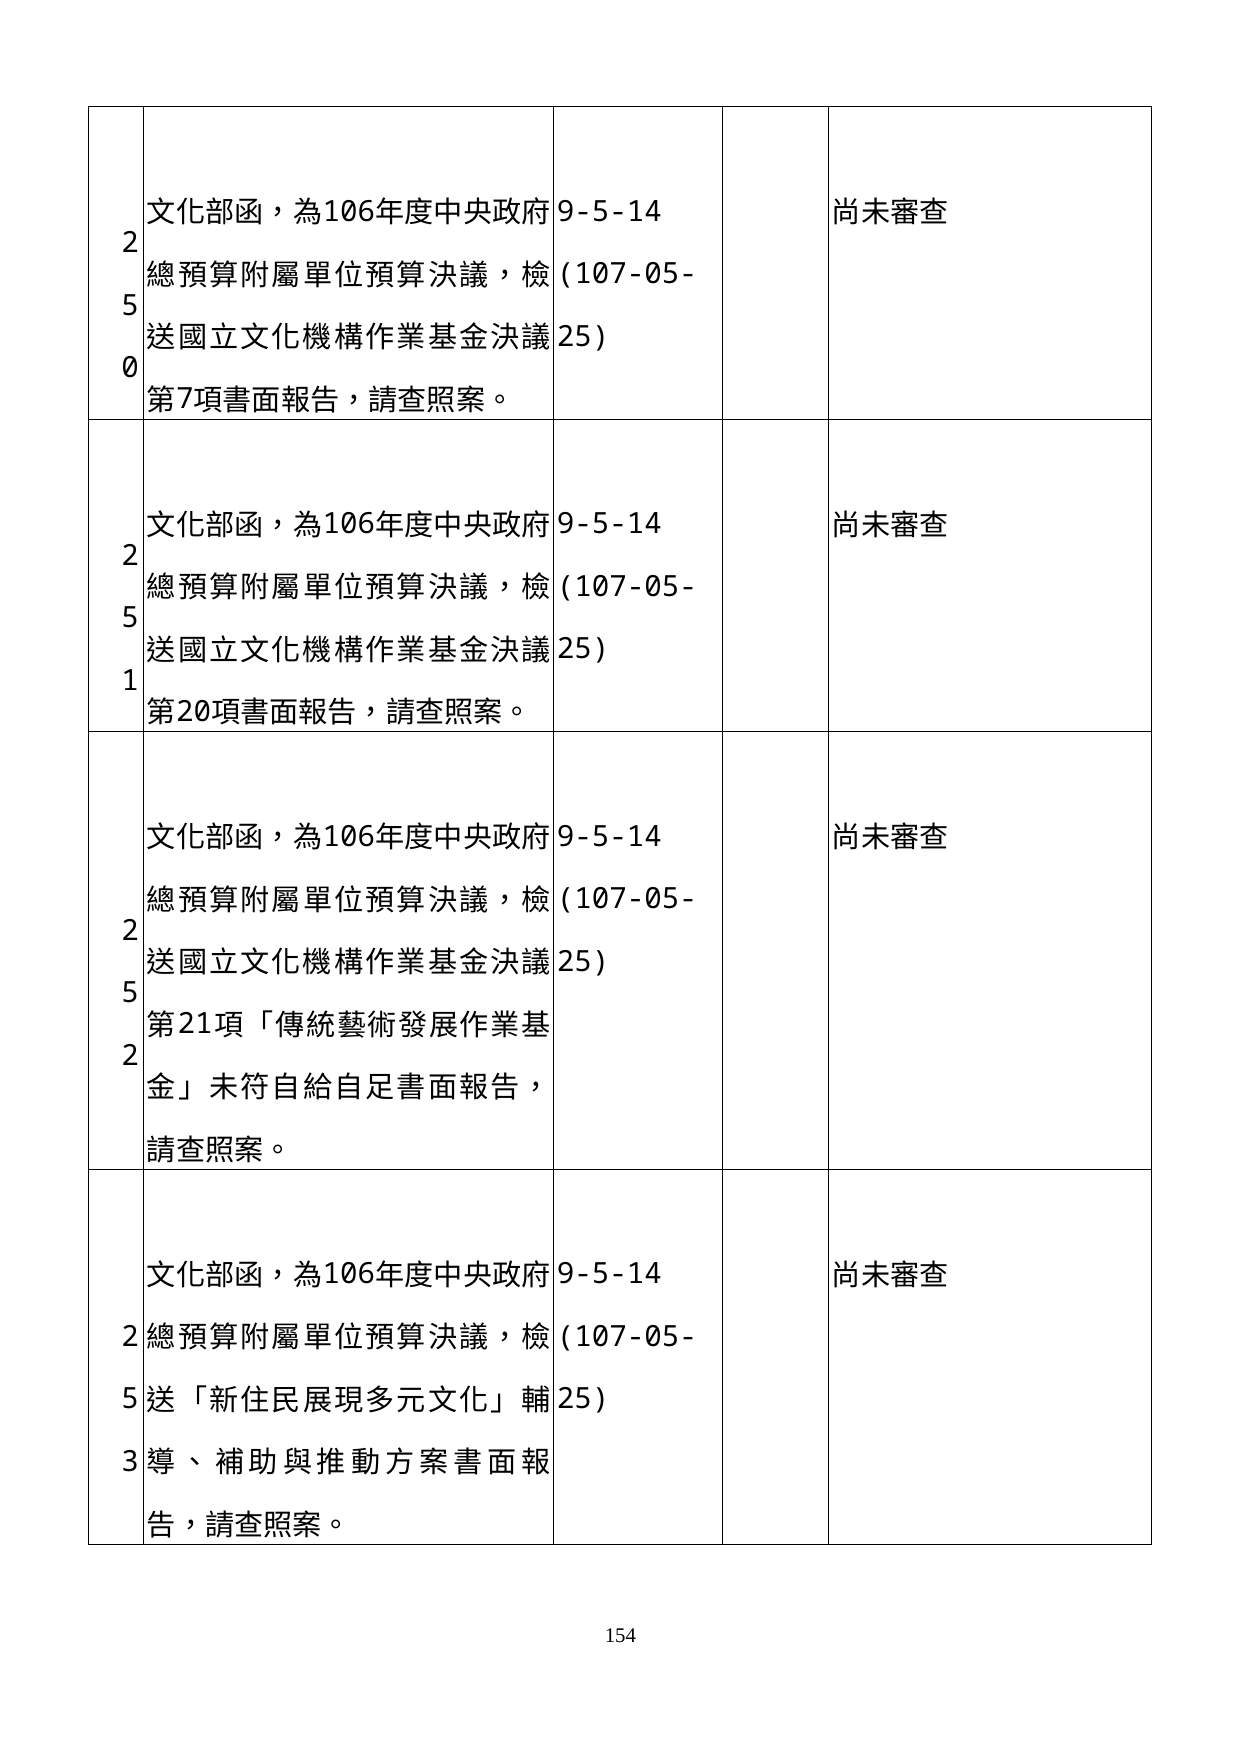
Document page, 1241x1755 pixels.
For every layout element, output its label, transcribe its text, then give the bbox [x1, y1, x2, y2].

table_cell 尚未審查 [829, 420, 1151, 731]
table_cell 尚未審查 [829, 732, 1151, 1168]
table_cell 9-5-14 (107-05-25) [554, 107, 722, 418]
table_cell [723, 1170, 828, 1543]
table_cell 文化部函，為106年度中央政府總預算附屬單位預算決議，檢送國立文化機構作業基金決議第20項書面報告，請查照案。 [144, 420, 553, 731]
table_cell 文化部函，為106年度中央政府總預算附屬單位預算決議，檢送國立文化機構作業基金決議第21項「傳統藝術發展作業基金」未符自給自足書面報告，請查照案。 [144, 732, 553, 1168]
table_cell 尚未審查 [829, 107, 1151, 418]
table_cell [723, 732, 828, 1168]
table_cell [723, 420, 828, 731]
table_cell 文化部函，為106年度中央政府總預算附屬單位預算決議，檢送國立文化機構作業基金決議第7項書面報告，請查照案。 [144, 107, 553, 418]
table_cell [89, 420, 143, 731]
table_cell 文化部函，為106年度中央政府總預算附屬單位預算決議，檢送「新住民展現多元文化」輔導、補助與推動方案書面報告，請查照案。 [144, 1170, 553, 1543]
table_cell 9-5-14 (107-05-25) [554, 420, 722, 731]
table_cell [89, 1170, 143, 1543]
table_cell [89, 107, 143, 418]
table_cell [723, 107, 828, 418]
table_cell 9-5-14 (107-05-25) [554, 1170, 722, 1543]
table_cell 尚未審查 [829, 1170, 1151, 1543]
table_cell [89, 732, 143, 1168]
table_cell 9-5-14 (107-05-25) [554, 732, 722, 1168]
